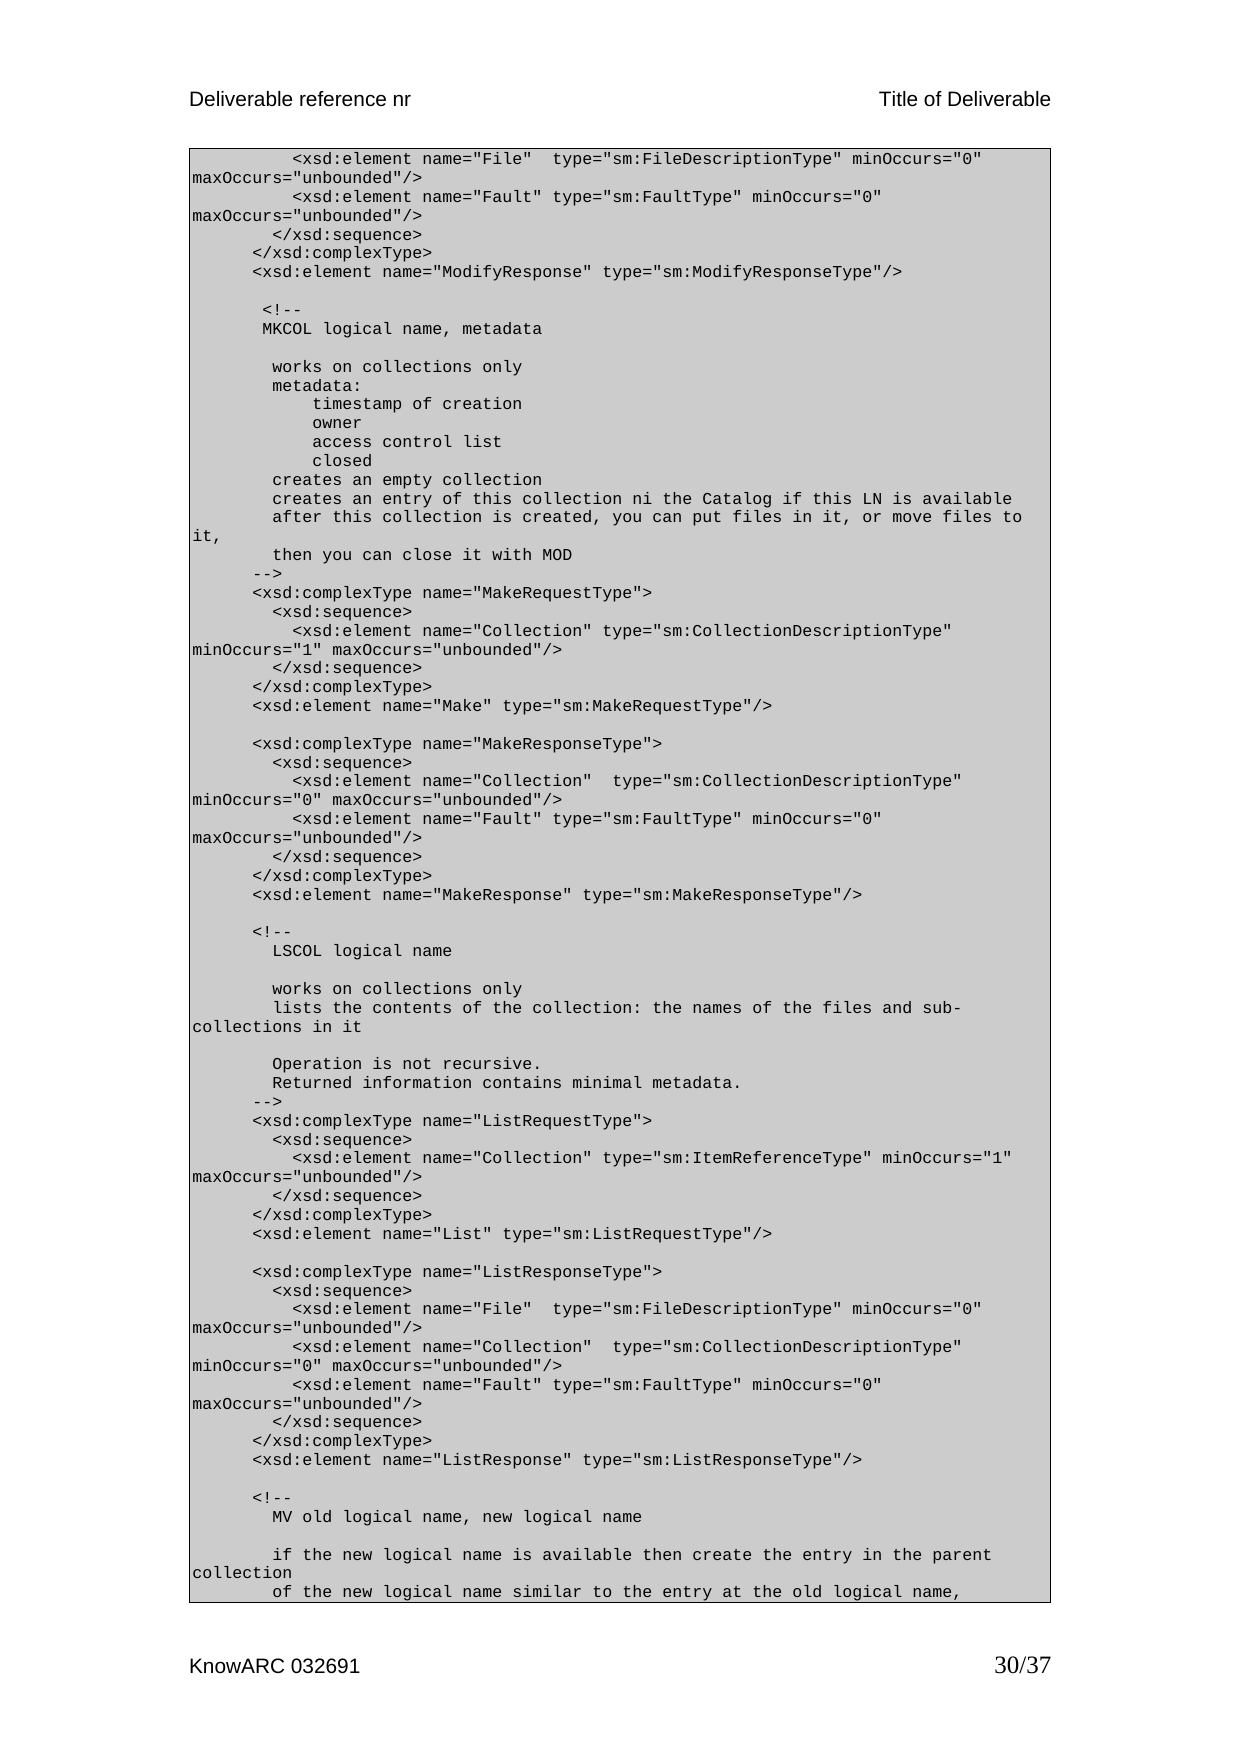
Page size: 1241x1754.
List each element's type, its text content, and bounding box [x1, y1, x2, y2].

text after this collection is created, you can put files in it, or move files to it, [190, 506, 1050, 544]
text </xsd:complexType> [190, 676, 1050, 694]
text <xsd:complexType name="ListResponseType"> [190, 1260, 1050, 1279]
text metadata: [190, 374, 1050, 393]
text <xsd:complexType name="MakeRequestType"> [190, 581, 1050, 600]
text MV old logical name, new logical name [190, 1505, 1050, 1524]
text </xsd:complexType> [190, 1203, 1050, 1222]
text </xsd:sequence> [190, 657, 1050, 676]
text access control list [190, 431, 1050, 449]
text creates an entry of this collection ni the Catalog if this LN is available [190, 487, 1050, 506]
text </xsd:complexType> [190, 1430, 1050, 1449]
text <xsd:element name="Collection" type="sm:CollectionDescriptionType" minOccurs="1" maxOccurs="unbounded"/> [190, 619, 1050, 657]
text --> [190, 1090, 1050, 1109]
text timestamp of creation [190, 393, 1050, 412]
text </xsd:complexType> [190, 864, 1050, 883]
text <xsd:element name="File" type="sm:FileDescriptionType" minOccurs="0" maxOccurs="unbounded"/> [190, 1298, 1050, 1336]
text <xsd:sequence> [190, 751, 1050, 770]
text <!-- [190, 921, 1050, 939]
text <xsd:element name="Collection" type="sm:ItemReferenceType" minOccurs="1" maxOccurs="unbounded"/> [190, 1147, 1050, 1185]
text </xsd:complexType> [190, 242, 1050, 261]
text <xsd:element name="MakeResponse" type="sm:MakeResponseType"/> [190, 883, 1050, 902]
text <!-- [190, 298, 1050, 317]
text creates an empty collection [190, 468, 1050, 487]
text </xsd:sequence> [190, 1411, 1050, 1430]
text LSCOL logical name [190, 939, 1050, 958]
text <xsd:sequence> [190, 1128, 1050, 1147]
text closed [190, 449, 1050, 468]
text if the new logical name is available then create the entry in the parent collection [190, 1543, 1050, 1581]
text <xsd:element name="Collection" type="sm:CollectionDescriptionType" minOccurs="0" maxOccurs="unbounded"/> [190, 770, 1050, 808]
text <xsd:element name="Fault" type="sm:FaultType" minOccurs="0" maxOccurs="unbounded"/> [190, 808, 1050, 845]
text <xsd:element name="File" type="sm:FileDescriptionType" minOccurs="0" maxOccurs="unbounded"/> [190, 149, 1050, 185]
text works on collections only [190, 977, 1050, 996]
text then you can close it with MOD [190, 544, 1050, 562]
text MKCOL logical name, metadata [190, 317, 1050, 336]
text <xsd:complexType name="MakeResponseType"> [190, 732, 1050, 751]
text <xsd:sequence> [190, 600, 1050, 619]
text owner [190, 412, 1050, 431]
text Operation is not recursive. [190, 1053, 1050, 1072]
text <xsd:element name="ModifyResponse" type="sm:ModifyResponseType"/> [190, 261, 1050, 280]
text <xsd:element name="Fault" type="sm:FaultType" minOccurs="0" maxOccurs="unbounded"/> [190, 185, 1050, 223]
text <xsd:element name="Collection" type="sm:CollectionDescriptionType" minOccurs="0" maxOccurs="unbounded"/> [190, 1336, 1050, 1373]
text --> [190, 562, 1050, 581]
text of the new logical name similar to the entry at the old logical name, [190, 1581, 1050, 1602]
text </xsd:sequence> [190, 1185, 1050, 1203]
text lists the contents of the collection: the names of the files and sub-collections in it [190, 996, 1050, 1034]
text <xsd:complexType name="ListRequestType"> [190, 1109, 1050, 1128]
text </xsd:sequence> [190, 223, 1050, 242]
text <xsd:element name="List" type="sm:ListRequestType"/> [190, 1222, 1050, 1241]
text <xsd:element name="Make" type="sm:MakeRequestType"/> [190, 694, 1050, 713]
text </xsd:sequence> [190, 845, 1050, 864]
text <xsd:sequence> [190, 1279, 1050, 1298]
text <xsd:element name="ListResponse" type="sm:ListResponseType"/> [190, 1449, 1050, 1467]
text Returned information contains minimal metadata. [190, 1072, 1050, 1090]
text works on collections only [190, 355, 1050, 374]
text <!-- [190, 1486, 1050, 1505]
text <xsd:element name="Fault" type="sm:FaultType" minOccurs="0" maxOccurs="unbounded"/> [190, 1373, 1050, 1411]
